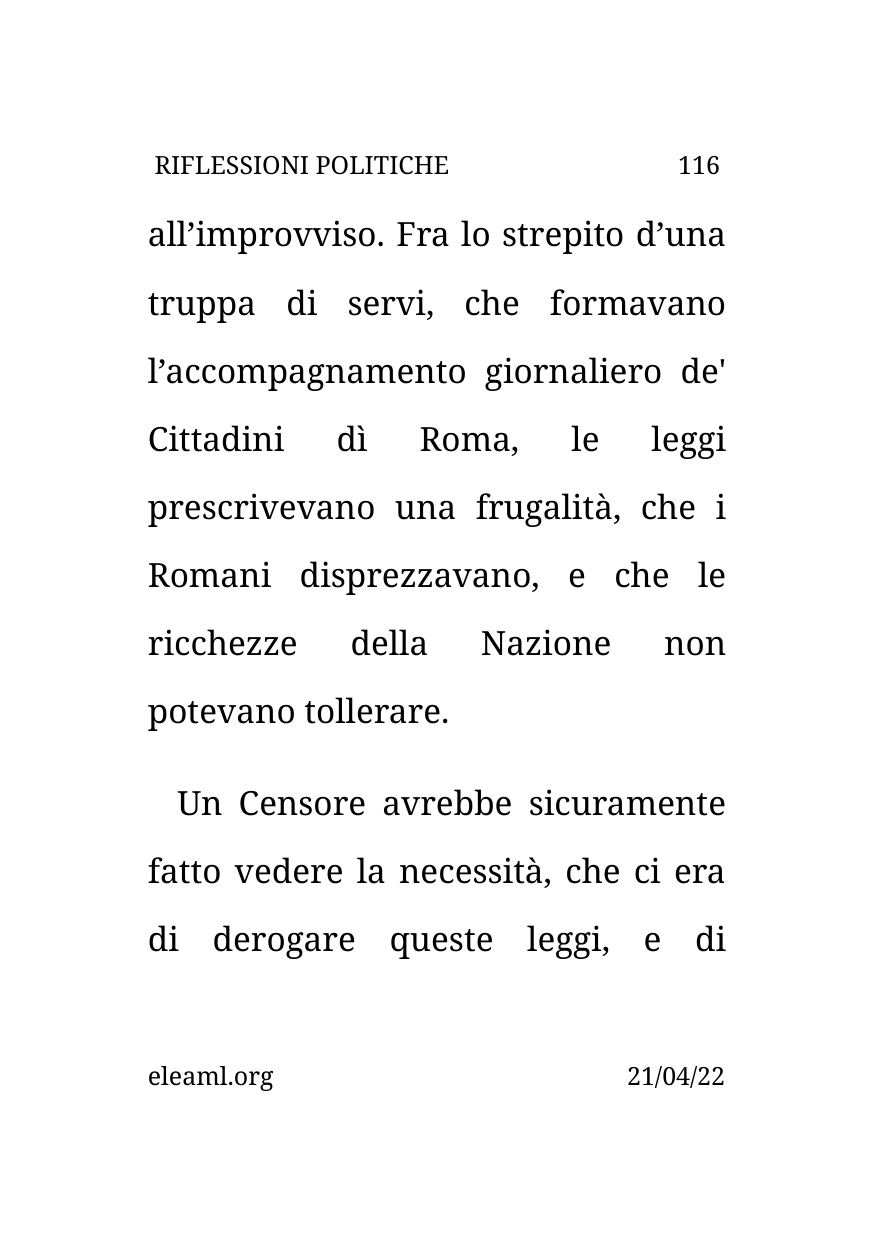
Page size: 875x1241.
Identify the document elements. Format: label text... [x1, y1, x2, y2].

text all’improvviso. Fra lo strepito d’una truppa di servi, che formavano l’accompagnamento giornaliero de' Cittadini dì Roma, le leggi prescrivevano una frugalità, che i Romani disprezzavano, e che le ricchezze della Nazione non potevano tollerare. [148, 211, 726, 733]
text Un Censore avrebbe sicuramente fatto vedere la necessità, che ci era di derogare queste leggi, e di [148, 780, 726, 961]
